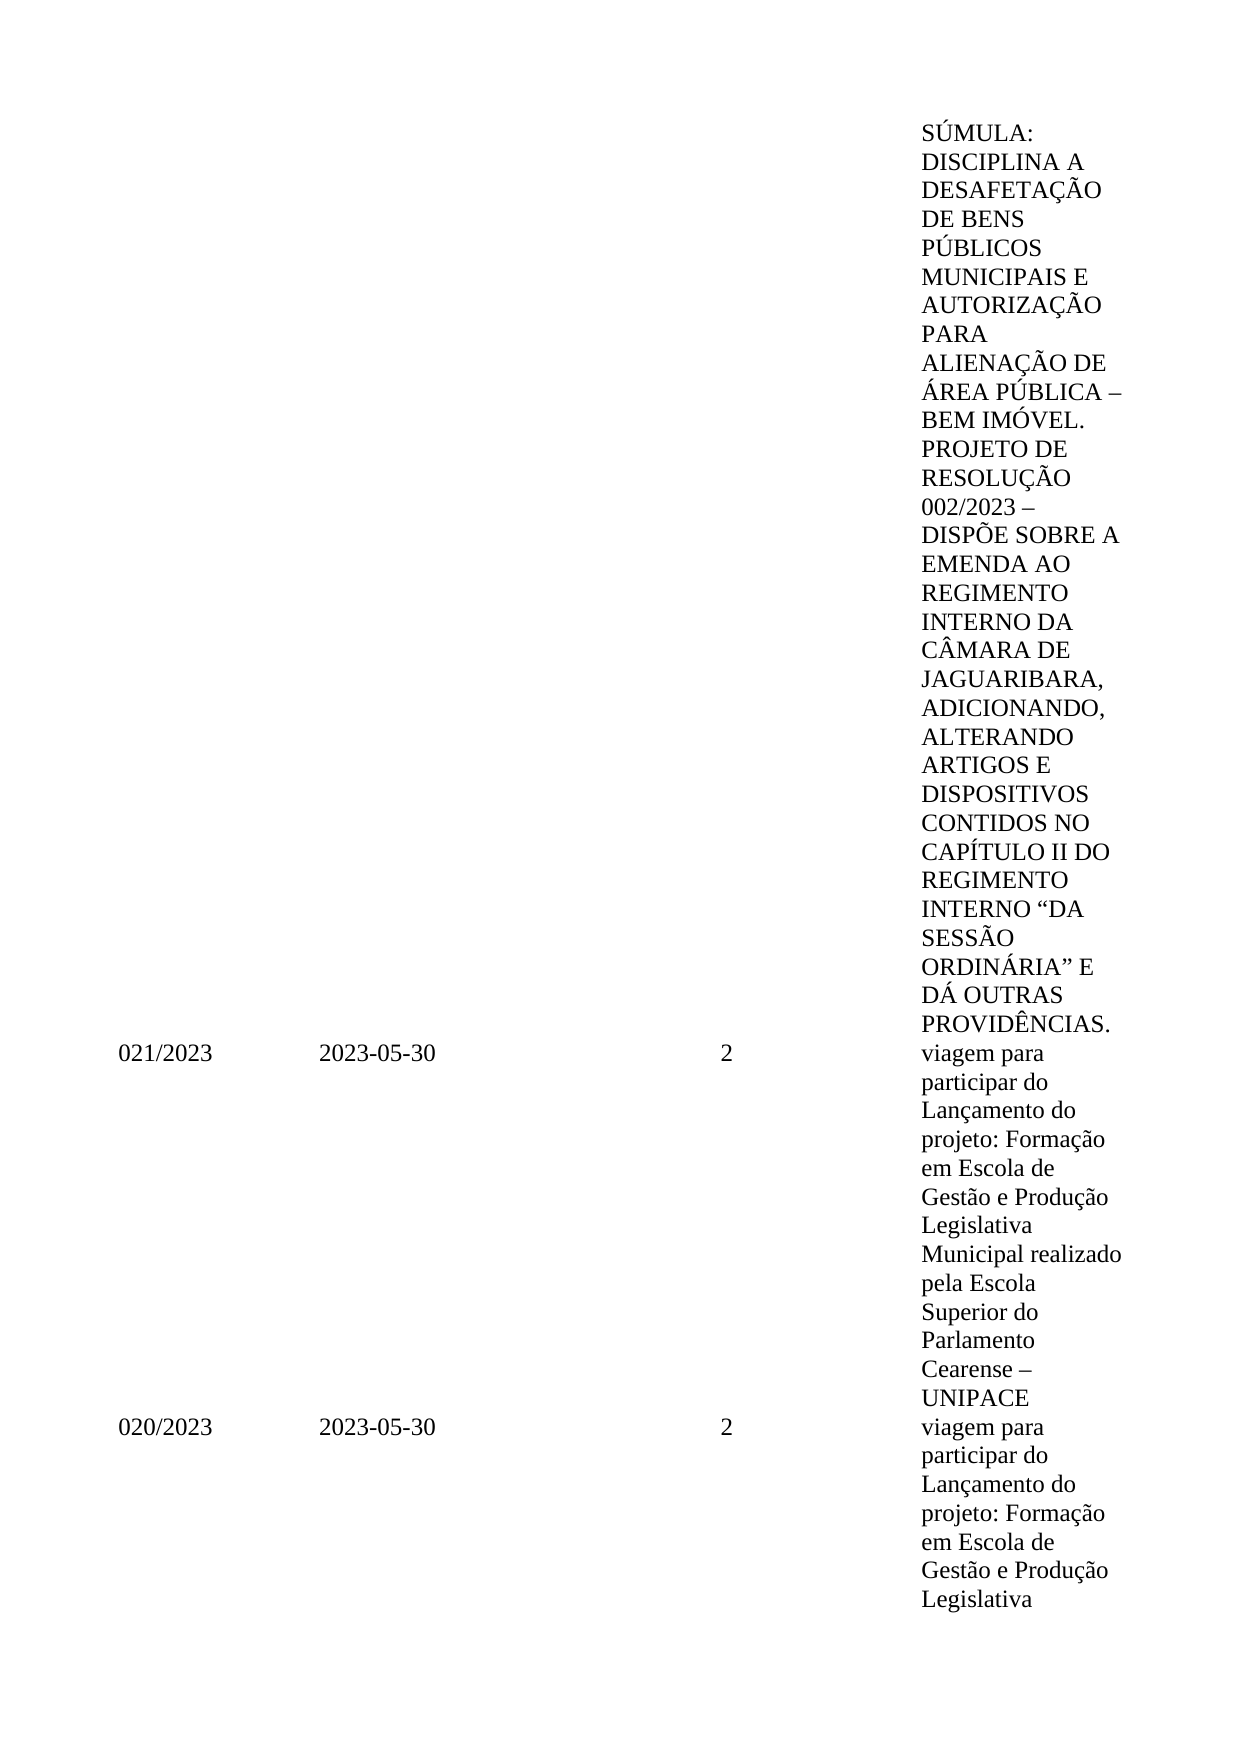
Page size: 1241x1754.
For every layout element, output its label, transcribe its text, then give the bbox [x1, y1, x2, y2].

table_cell 2023-05-30 [319, 1412, 519, 1613]
table_cell 2023-05-30 [319, 1038, 519, 1412]
table_cell 2 [720, 1412, 921, 1613]
table_cell [520, 1038, 720, 1412]
table_cell [319, 118, 519, 1038]
table_cell 020/2023 [118, 1412, 319, 1613]
table_cell viagem para participar do Lançamento do projeto: Formação em Escola de Gestão e Produção Legislativa [921, 1412, 1122, 1613]
table_cell [118, 118, 319, 1038]
table_cell [520, 1412, 720, 1613]
table_cell SÚMULA: DISCIPLINA A DESAFETAÇÃO DE BENS PÚBLICOS MUNICIPAIS E AUTORIZAÇÃO PARA ALIENAÇÃO DE ÁREA PÚBLICA – BEM IMÓVEL. PROJETO DE RESOLUÇÃO 002/2023 – DISPÕE SOBRE A EMENDA AO REGIMENTO INTERNO DA CÂMARA DE JAGUARIBARA, ADICIONANDO, ALTERANDO ARTIGOS E DISPOSITIVOS CONTIDOS NO CAPÍTULO II DO REGIMENTO INTERNO “DA SESSÃO ORDINÁRIA” E DÁ OUTRAS PROVIDÊNCIAS. [921, 118, 1122, 1038]
table_cell 021/2023 [118, 1038, 319, 1412]
table_cell viagem para participar do Lançamento do projeto: Formação em Escola de Gestão e Produção Legislativa Municipal realizado pela Escola Superior do Parlamento Cearense – UNIPACE [921, 1038, 1122, 1412]
table_cell [720, 118, 921, 1038]
table_cell [520, 118, 720, 1038]
table_cell 2 [720, 1038, 921, 1412]
